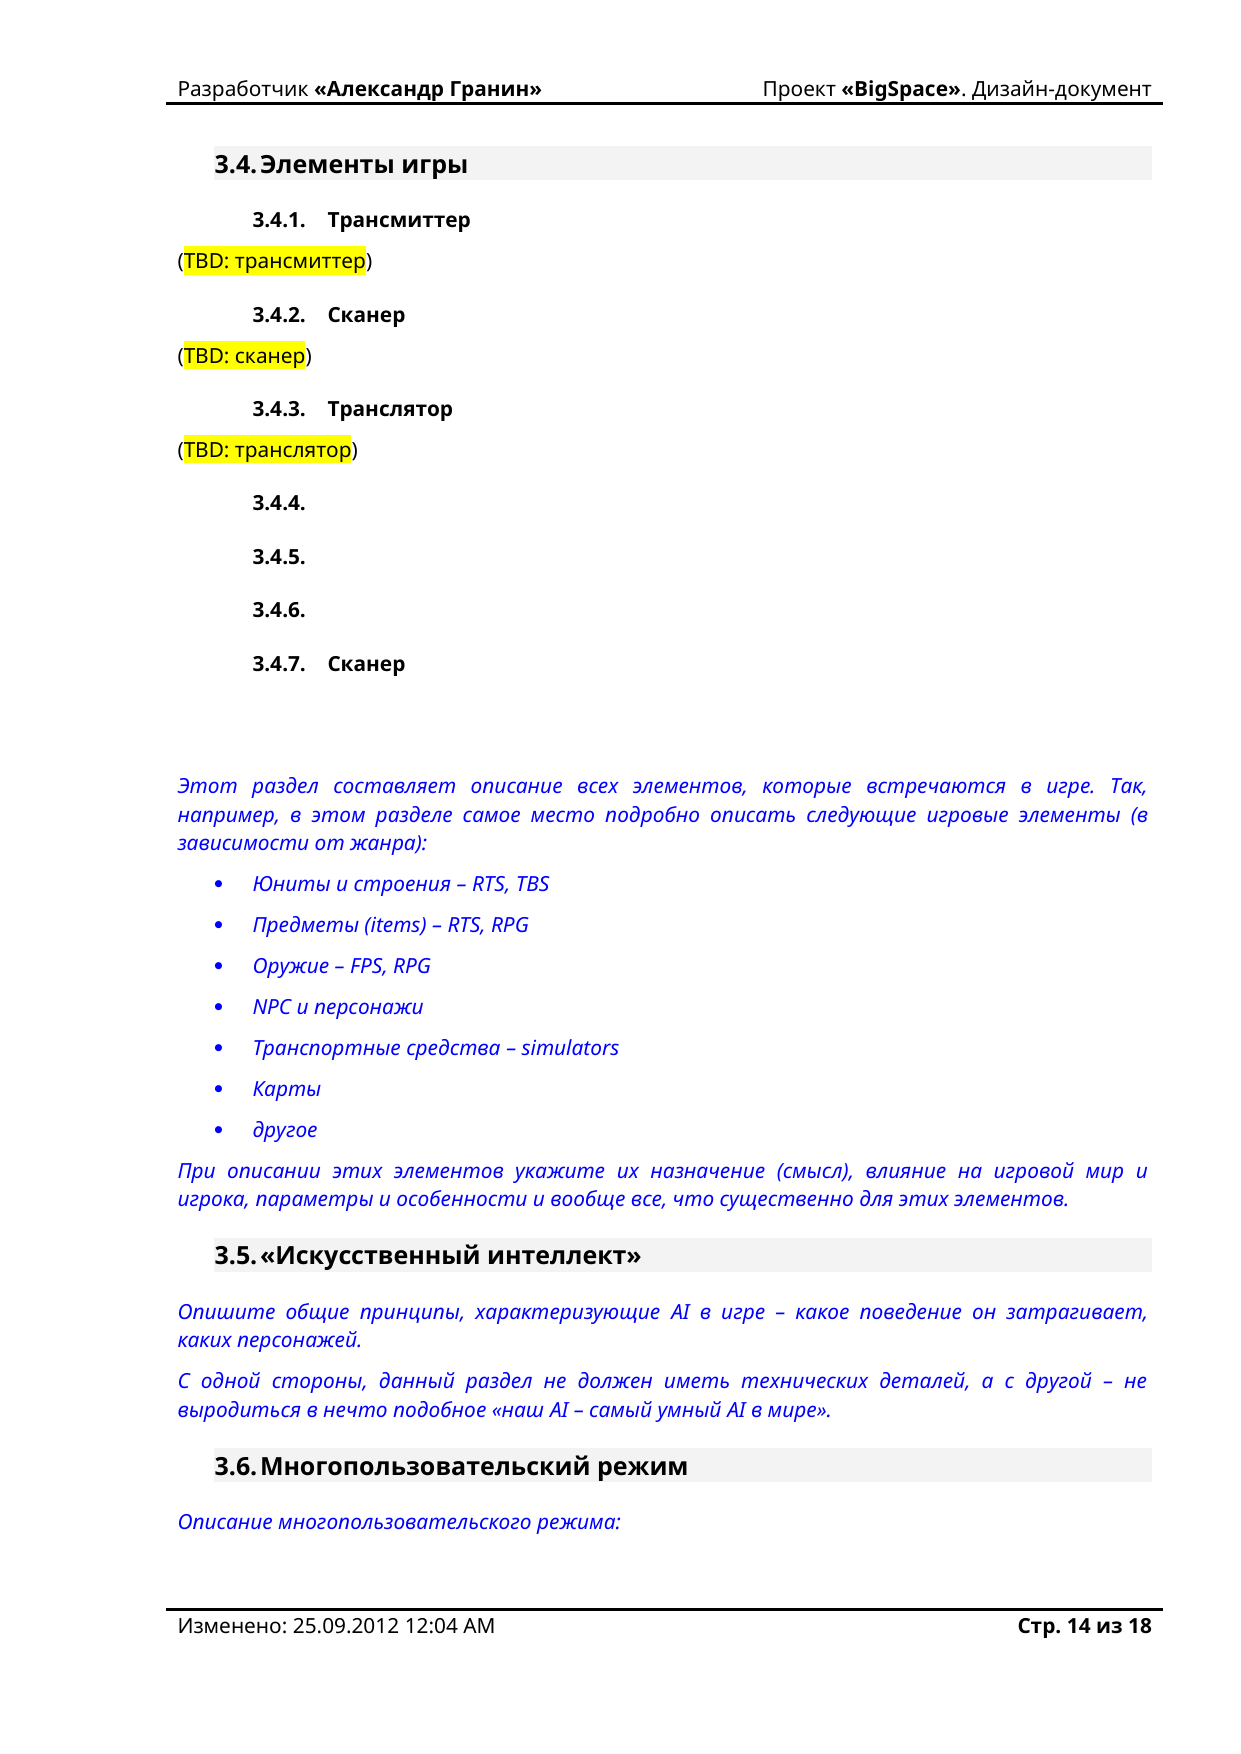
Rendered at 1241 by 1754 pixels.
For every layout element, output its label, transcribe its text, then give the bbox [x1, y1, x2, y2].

text С одной стороны, данный раздел не должен иметь технических деталей, а с другой – не выродиться в нечто подобное «наш AI – самый умный AI в мире». [177, 1366, 1152, 1423]
subtitle Сканер [252, 649, 1152, 677]
list другое [215, 1115, 1152, 1143]
subtitle «Искусственный интеллект» [214, 1238, 1152, 1272]
list Транспортные средства – simulators [215, 1033, 1152, 1062]
text Опишите общие принципы, характеризующие AI в игре – какое поведение он затрагивает, каких персонажей. [177, 1297, 1152, 1354]
subtitle Трансмиттер [252, 205, 1152, 234]
text Этот раздел составляет описание всех элементов, которые встречаются в игре. Так, например, в этом разделе самое место подробно описать следующие игровые элементы (в зависимости от жанра): [177, 772, 1152, 857]
list Оружие – FPS, RPG [215, 951, 1152, 980]
subtitle Элементы игры [214, 146, 1152, 180]
subtitle Транслятор [252, 394, 1152, 423]
list NPC и персонажи [215, 992, 1152, 1021]
text (TBD: сканер) [177, 341, 1152, 369]
subtitle Многопользовательский режим [214, 1448, 1152, 1482]
list Юниты и строения – RTS, TBS [215, 869, 1152, 898]
text Описание многопользовательского режима: [177, 1507, 1152, 1536]
list Карты [215, 1074, 1152, 1103]
list Предметы (items) – RTS, RPG [215, 910, 1152, 939]
text При описании этих элементов укажите их назначение (смысл), влияние на игровой мир и игрока, параметры и особенности и вообще все, что существенно для этих элементов. [177, 1156, 1152, 1213]
text (TBD: трансмиттер) [177, 246, 1152, 275]
text (TBD: транслятор) [177, 435, 1152, 463]
subtitle Сканер [252, 300, 1152, 328]
